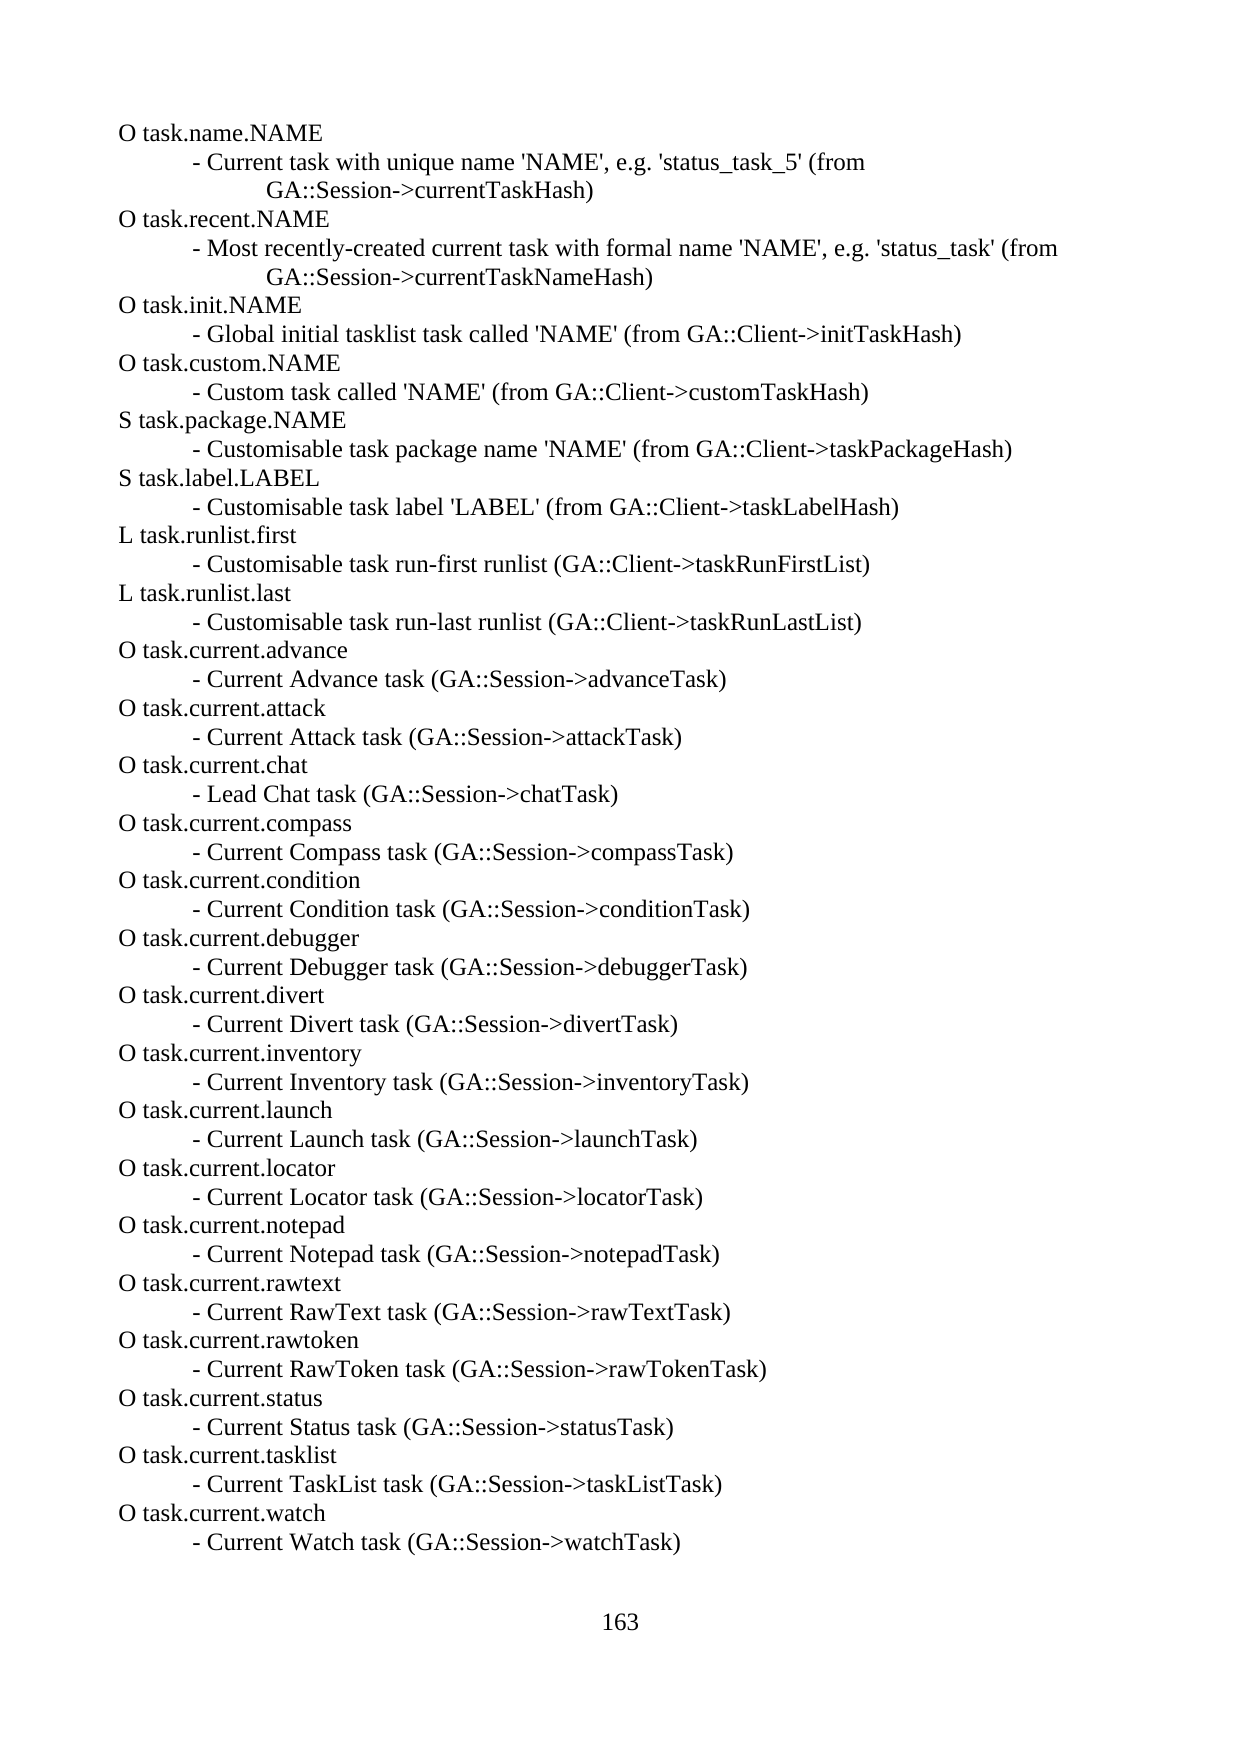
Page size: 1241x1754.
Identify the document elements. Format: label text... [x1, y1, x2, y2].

text S task.label.LABEL [118, 463, 1122, 492]
text - Customisable task run-last runlist (GA::Client->taskRunLastList) [118, 607, 1122, 636]
text - Current Launch task (GA::Session->launchTask) [118, 1124, 1122, 1153]
text - Current Inventory task (GA::Session->inventoryTask) [118, 1067, 1122, 1096]
text - Current RawToken task (GA::Session->rawTokenTask) [118, 1354, 1122, 1383]
text O task.current.chat [118, 751, 1122, 779]
text O task.current.watch [118, 1498, 1122, 1527]
text O task.current.advance [118, 636, 1122, 664]
text - Customisable task package name 'NAME' (from GA::Client->taskPackageHash) [118, 434, 1122, 463]
text - Current Debugger task (GA::Session->debuggerTask) [118, 952, 1122, 981]
text - Custom task called 'NAME' (from GA::Client->customTaskHash) [118, 377, 1122, 406]
text - Current RawText task (GA::Session->rawTextTask) [118, 1297, 1122, 1326]
text O task.name.NAME [118, 118, 1122, 147]
text O task.current.rawtoken [118, 1326, 1122, 1354]
text O task.current.rawtext [118, 1268, 1122, 1297]
text O task.current.divert [118, 981, 1122, 1009]
text - Current Advance task (GA::Session->advanceTask) [118, 664, 1122, 693]
text - Lead Chat task (GA::Session->chatTask) [118, 779, 1122, 808]
text - Most recently-created current task with formal name 'NAME', e.g. 'status_task' (from GA::Session->currentTaskNameHash) [118, 233, 1122, 291]
text - Global initial tasklist task called 'NAME' (from GA::Client->initTaskHash) [118, 319, 1122, 348]
text L task.runlist.first [118, 521, 1122, 549]
text - Current Notepad task (GA::Session->notepadTask) [118, 1239, 1122, 1268]
text O task.current.launch [118, 1096, 1122, 1124]
text O task.current.inventory [118, 1038, 1122, 1067]
text - Current Attack task (GA::Session->attackTask) [118, 722, 1122, 751]
text O task.current.tasklist [118, 1441, 1122, 1469]
text - Current task with unique name 'NAME', e.g. 'status_task_5' (from [118, 147, 1122, 176]
text O task.current.locator [118, 1153, 1122, 1182]
text O task.init.NAME [118, 291, 1122, 319]
text O task.current.status [118, 1383, 1122, 1412]
text - Customisable task label 'LABEL' (from GA::Client->taskLabelHash) [118, 492, 1122, 521]
text O task.current.condition [118, 866, 1122, 894]
text O task.current.compass [118, 808, 1122, 837]
text - Current Status task (GA::Session->statusTask) [118, 1412, 1122, 1441]
text - Current Locator task (GA::Session->locatorTask) [118, 1182, 1122, 1211]
text O task.current.debugger [118, 923, 1122, 952]
text - Current Condition task (GA::Session->conditionTask) [118, 894, 1122, 923]
text O task.current.attack [118, 693, 1122, 722]
text - Customisable task run-first runlist (GA::Client->taskRunFirstList) [118, 549, 1122, 578]
text S task.package.NAME [118, 406, 1122, 434]
text O task.current.notepad [118, 1211, 1122, 1239]
text L task.runlist.last [118, 578, 1122, 607]
text O task.recent.NAME [118, 204, 1122, 233]
text - Current Compass task (GA::Session->compassTask) [118, 837, 1122, 866]
text GA::Session->currentTaskHash) [118, 176, 1122, 204]
text - Current Divert task (GA::Session->divertTask) [118, 1009, 1122, 1038]
text O task.custom.NAME [118, 348, 1122, 377]
text - Current Watch task (GA::Session->watchTask) [118, 1527, 1122, 1556]
text - Current TaskList task (GA::Session->taskListTask) [118, 1469, 1122, 1498]
